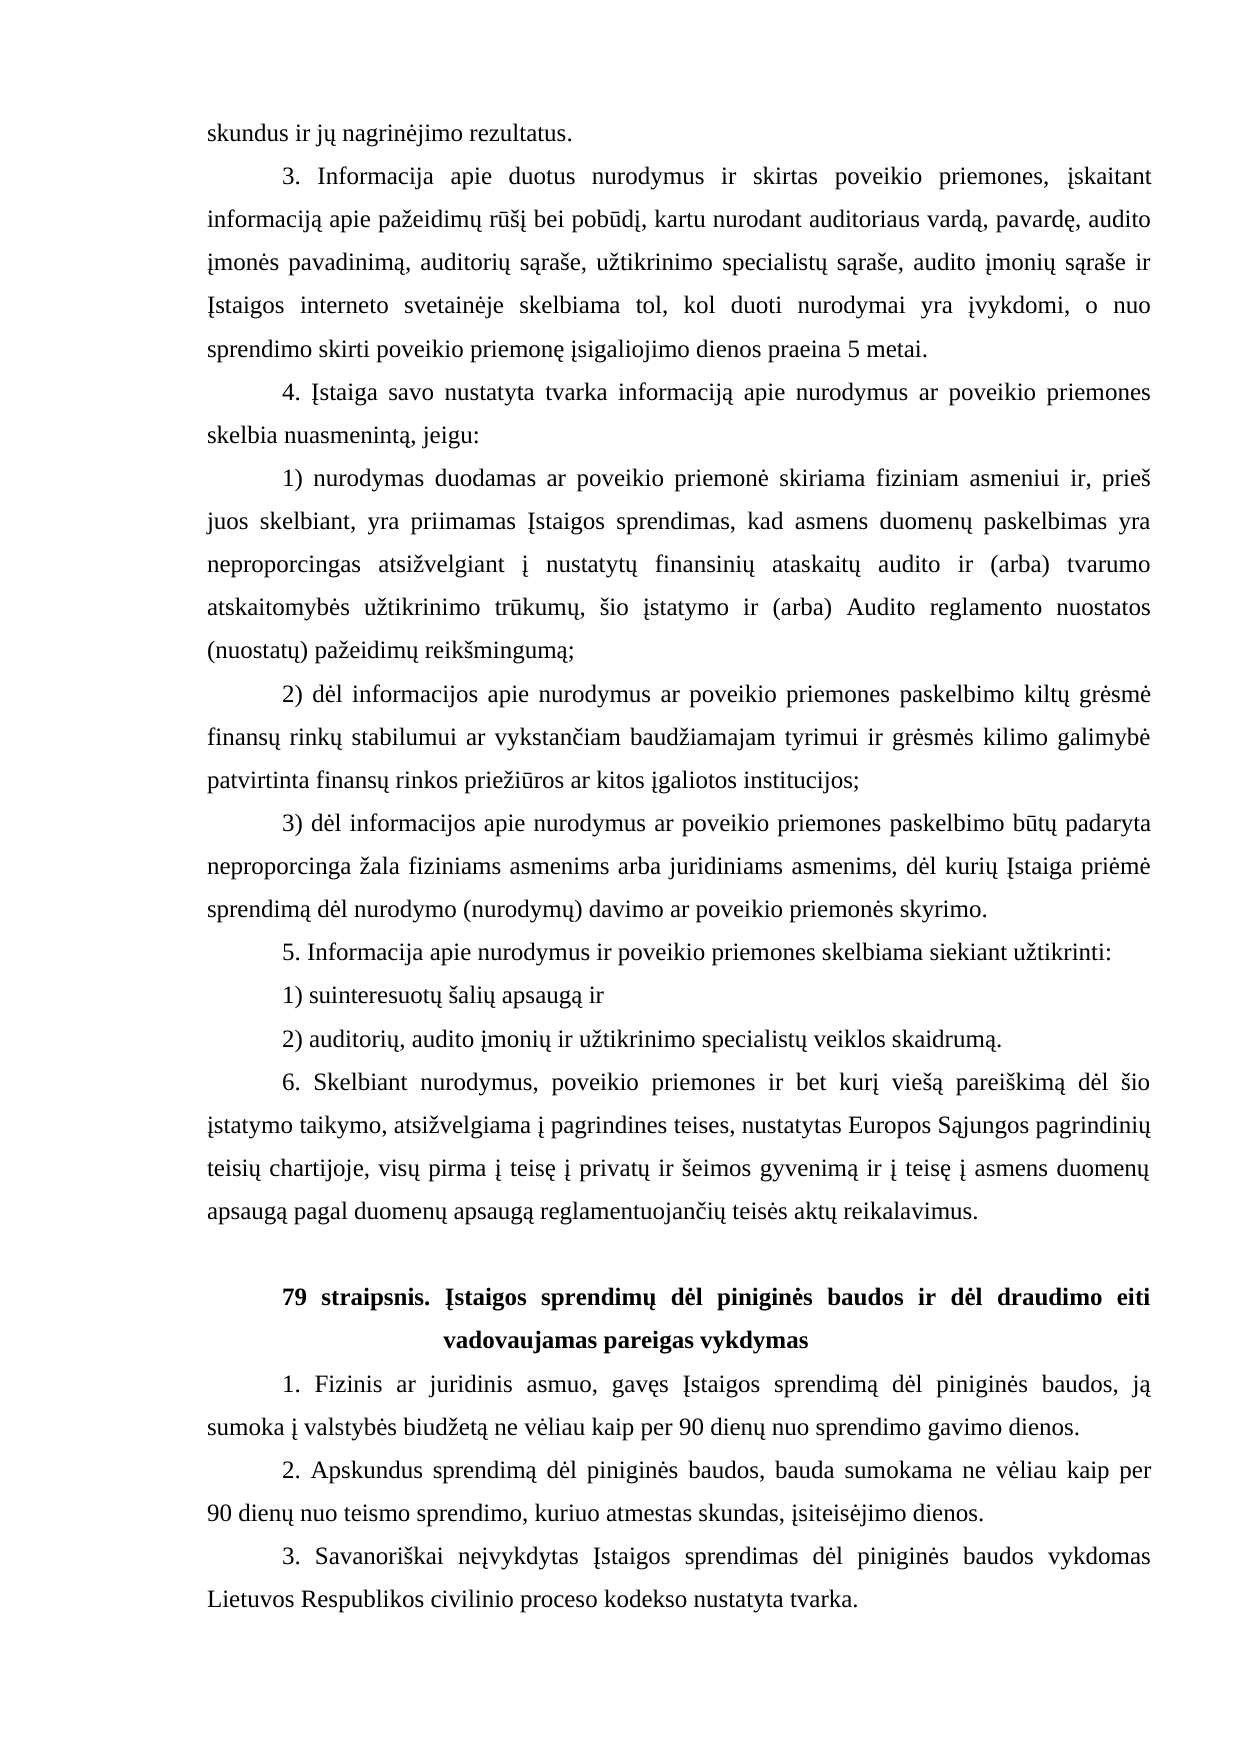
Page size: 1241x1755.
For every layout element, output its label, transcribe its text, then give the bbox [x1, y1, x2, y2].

text 2. Apskundus sprendimą dėl piniginės baudos, bauda sumokama ne vėliau kaip per 90 dienų nuo teismo sprendimo, kuriuo atmestas skundas, įsiteisėjimo dienos. [207, 1455, 1152, 1527]
text skundus ir jų nagrinėjimo rezultatus. [207, 118, 1152, 147]
text 2) auditorių, audito įmonių ir užtikrinimo specialistų veiklos skaidrumą. [207, 1024, 1152, 1052]
text 6. Skelbiant nurodymus, poveikio priemones ir bet kurį viešą pareiškimą dėl šio įstatymo taikymo, atsižvelgiama į pagrindines teises, nustatytas Europos Sąjungos pagrindinių teisių chartijoje, visų pirma į teisę į privatų ir šeimos gyvenimą ir į teisę į asmens duomenų apsaugą pagal duomenų apsaugą reglamentuojančių teisės aktų reikalavimus. [207, 1067, 1152, 1225]
text 79 straipsnis. Įstaigos sprendimų dėl piniginės baudos ir dėl draudimo eiti vadovaujamas pareigas vykdymas [282, 1282, 1152, 1354]
text 1. Fizinis ar juridinis asmuo, gavęs Įstaigos sprendimą dėl piniginės baudos, ją sumoka į valstybės biudžetą ne vėliau kaip per 90 dienų nuo sprendimo gavimo dienos. [207, 1369, 1152, 1441]
text 3) dėl informacijos apie nurodymus ar poveikio priemones paskelbimo būtų padaryta neproporcinga žala fiziniams asmenims arba juridiniams asmenims, dėl kurių Įstaiga priėmė sprendimą dėl nurodymo (nurodymų) davimo ar poveikio priemonės skyrimo. [207, 808, 1152, 923]
text 3. Informacija apie duotus nurodymus ir skirtas poveikio priemones, įskaitant informaciją apie pažeidimų rūšį bei pobūdį, kartu nurodant auditoriaus vardą, pavardę, audito įmonės pavadinimą, auditorių sąraše, užtikrinimo specialistų sąraše, audito įmonių sąraše ir Įstaigos interneto svetainėje skelbiama tol, kol duoti nurodymai yra įvykdomi, o nuo sprendimo skirti poveikio priemonę įsigaliojimo dienos praeina 5 metai. [207, 161, 1152, 362]
text 5. Informacija apie nurodymus ir poveikio priemones skelbiama siekiant užtikrinti: [207, 937, 1152, 966]
text 2) dėl informacijos apie nurodymus ar poveikio priemones paskelbimo kiltų grėsmė finansų rinkų stabilumui ar vykstančiam baudžiamajam tyrimui ir grėsmės kilimo galimybė patvirtinta finansų rinkos priežiūros ar kitos įgaliotos institucijos; [207, 679, 1152, 794]
text 1) nurodymas duodamas ar poveikio priemonė skiriama fiziniam asmeniui ir, prieš juos skelbiant, yra priimamas Įstaigos sprendimas, kad asmens duomenų paskelbimas yra neproporcingas atsižvelgiant į nustatytų finansinių ataskaitų audito ir (arba) tvarumo atskaitomybės užtikrinimo trūkumų, šio įstatymo ir (arba) Audito reglamento nuostatos (nuostatų) pažeidimų reikšmingumą; [207, 463, 1152, 664]
text 4. Įstaiga savo nustatyta tvarka informaciją apie nurodymus ar poveikio priemones skelbia nuasmenintą, jeigu: [207, 377, 1152, 449]
text 1) suinteresuotų šalių apsaugą ir [207, 981, 1152, 1009]
text 3. Savanoriškai neįvykdytas Įstaigos sprendimas dėl piniginės baudos vykdomas Lietuvos Respublikos civilinio proceso kodekso nustatyta tvarka. [207, 1541, 1152, 1613]
